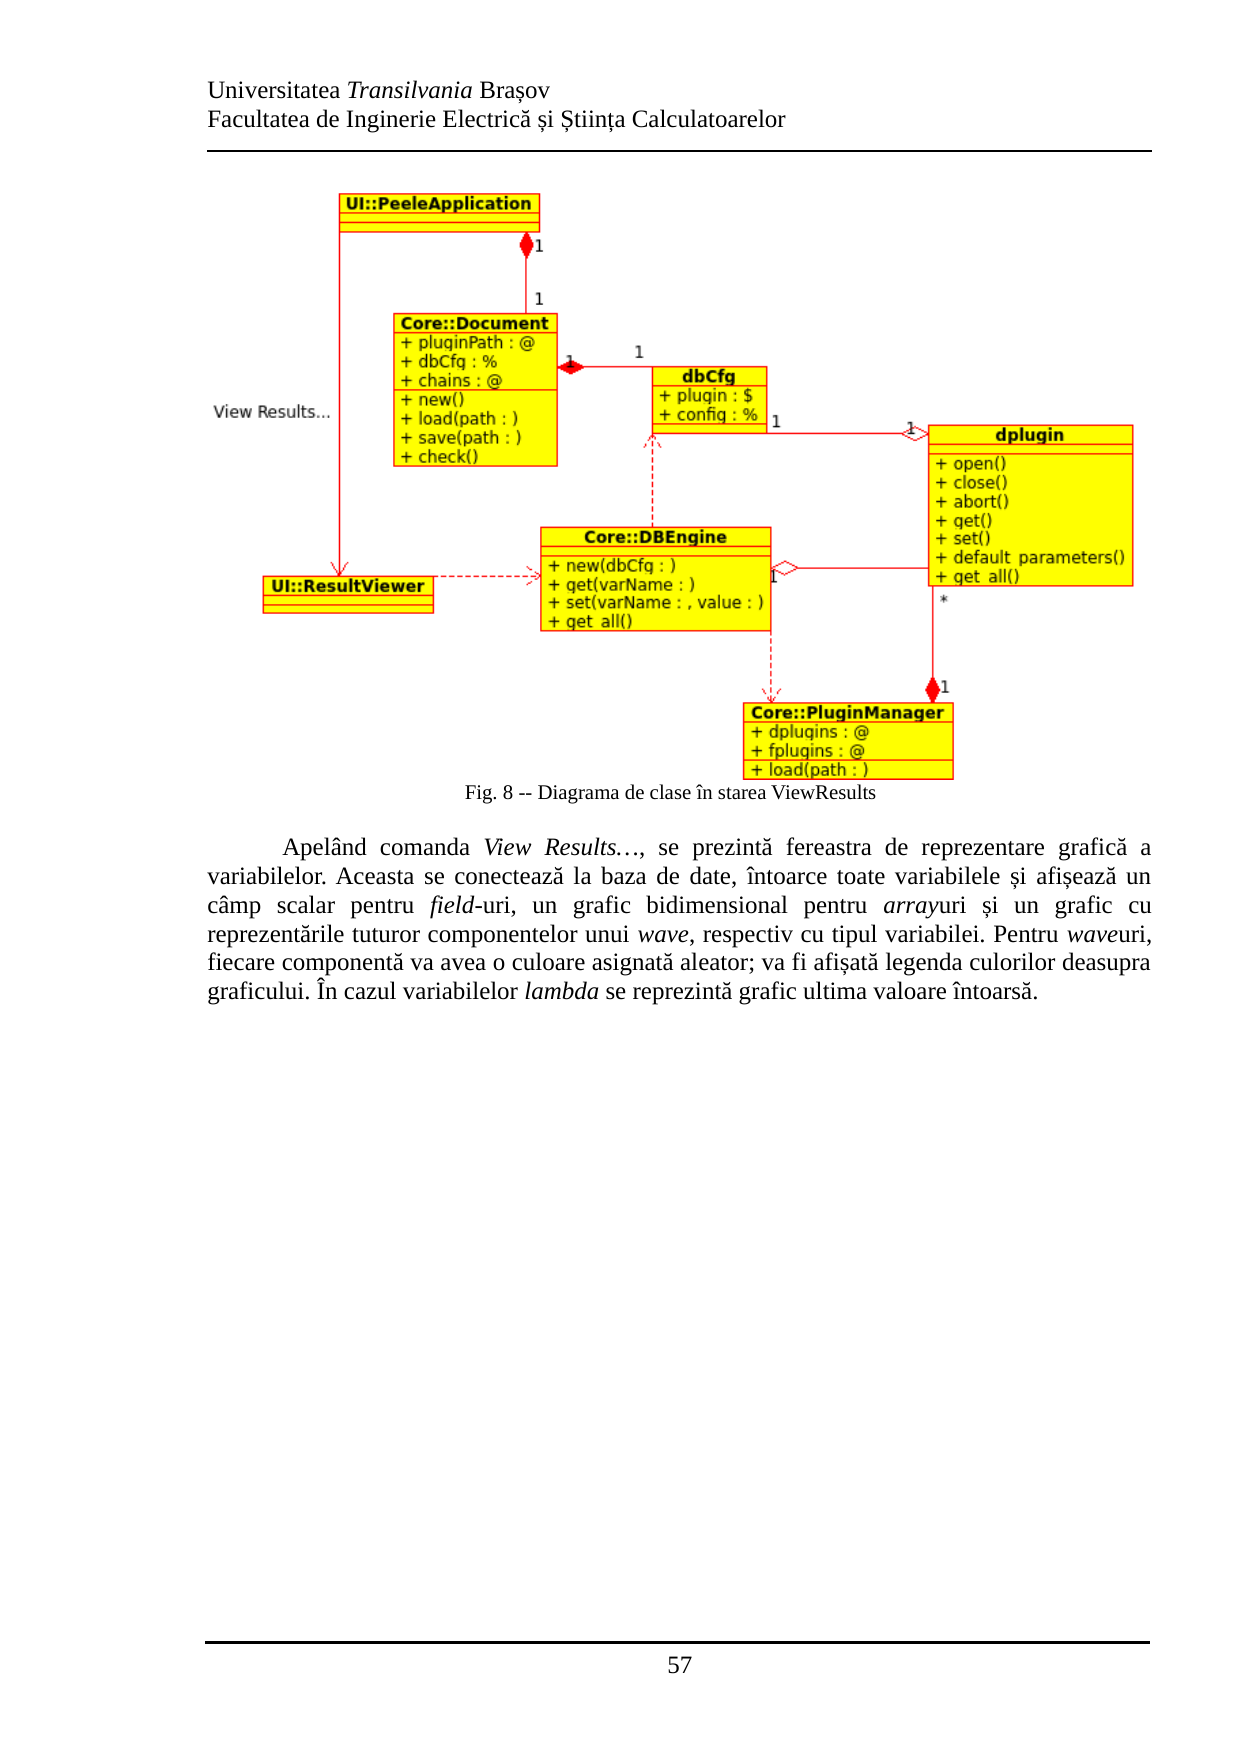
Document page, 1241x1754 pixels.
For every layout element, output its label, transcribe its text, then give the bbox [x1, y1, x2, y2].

picture [207, 192, 1135, 780]
text Apelând comanda View Results…, se prezintă fereastra de reprezentare grafică a variabilelor. Aceasta se conectează la baza de date, întoarce toate variabilele și afișează un câmp scalar pentru field-uri, un grafic bidimensional pentru arrayuri și un grafic cu reprezentările tuturor componentelor unui wave, respectiv cu tipul variabilei. Pentru waveuri, fiecare componentă va avea o culoare asignată aleator; va fi afișată legenda culorilor deasupra graficului. În cazul variabilelor lambda se reprezintă grafic ultima valoare întoarsă. [207, 832, 1152, 1005]
text Fig. 8 -- Diagrama de clase în starea ViewResults [207, 780, 1134, 804]
